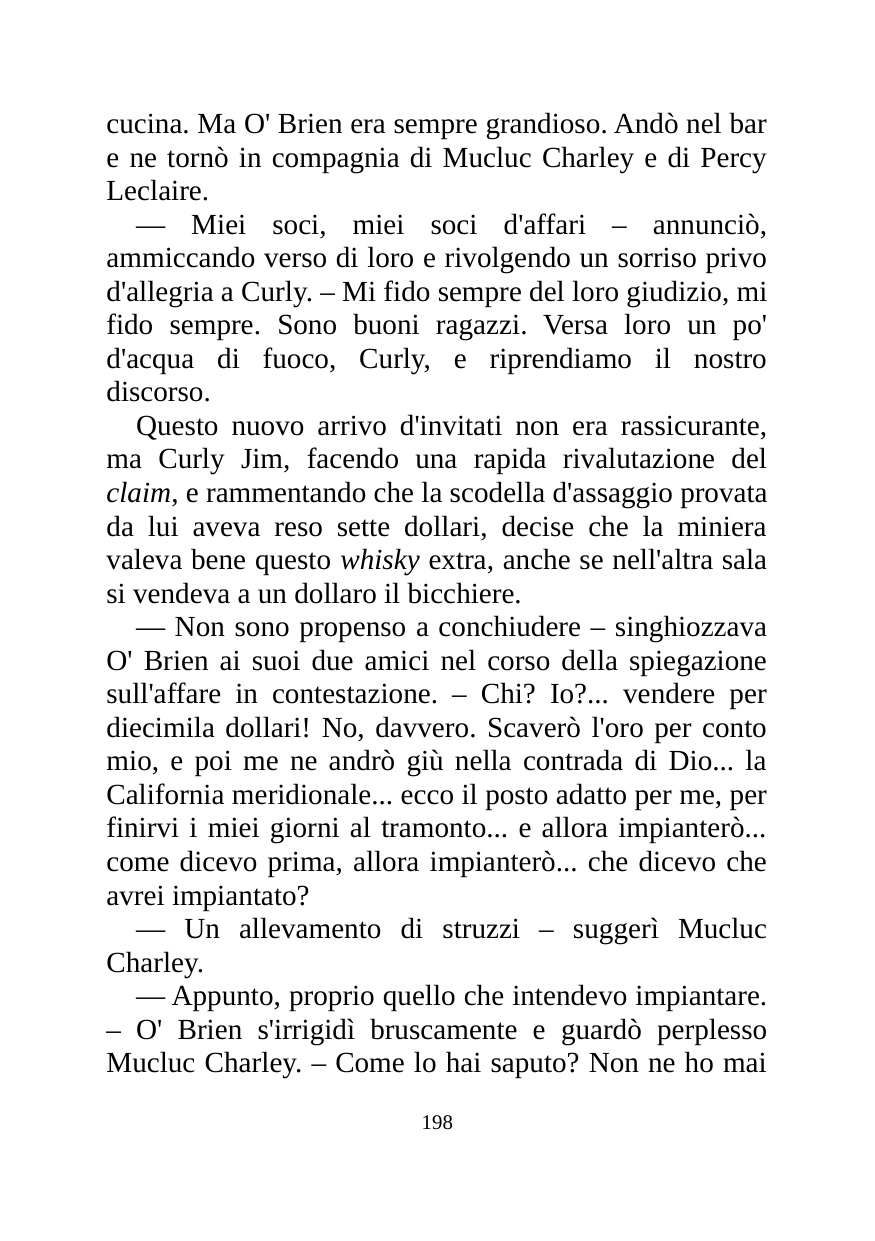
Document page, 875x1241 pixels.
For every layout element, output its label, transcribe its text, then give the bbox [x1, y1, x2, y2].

text Questo nuovo arrivo d'invitati non era rassicurante, ma Curly Jim, facendo una rapida rivalutazione del claim, e rammentando che la scodella d'assaggio provata da lui aveva reso sette dollari, decise che la miniera valeva bene questo whisky extra, anche se nell'altra sala si vendeva a un dollaro il bicchiere. [106, 408, 768, 609]
text — Miei soci, miei soci d'affari – annunciò, ammiccando verso di loro e rivolgendo un sorriso privo d'allegria a Curly. – Mi fido sempre del loro giudizio, mi fido sempre. Sono buoni ragazzi. Versa loro un po' d'acqua di fuoco, Curly, e riprendiamo il nostro discorso. [106, 207, 768, 408]
text — Non sono propenso a conchiudere – singhiozzava O' Brien ai suoi due amici nel corso della spiegazione sull'affare in contestazione. – Chi? Io?... vendere per diecimila dollari! No, davvero. Scaverò l'oro per conto mio, e poi me ne andrò giù nella contrada di Dio... la California meridionale... ecco il posto adatto per me, per finirvi i miei giorni al tramonto... e allora impianterò... come dicevo prima, allora impianterò... che dicevo che avrei impiantato? [106, 609, 768, 911]
text — Appunto, proprio quello che intendevo impiantare. – O' Brien s'irrigidì bruscamente e guardò perplesso Mucluc Charley. – Come lo hai saputo? Non ne ho mai [106, 978, 768, 1079]
text — Un allevamento di struzzi – suggerì Mucluc Charley. [106, 911, 768, 978]
text cucina. Ma O' Brien era sempre grandioso. Andò nel bar e ne tornò in compagnia di Mucluc Charley e di Percy Leclaire. [106, 106, 768, 207]
